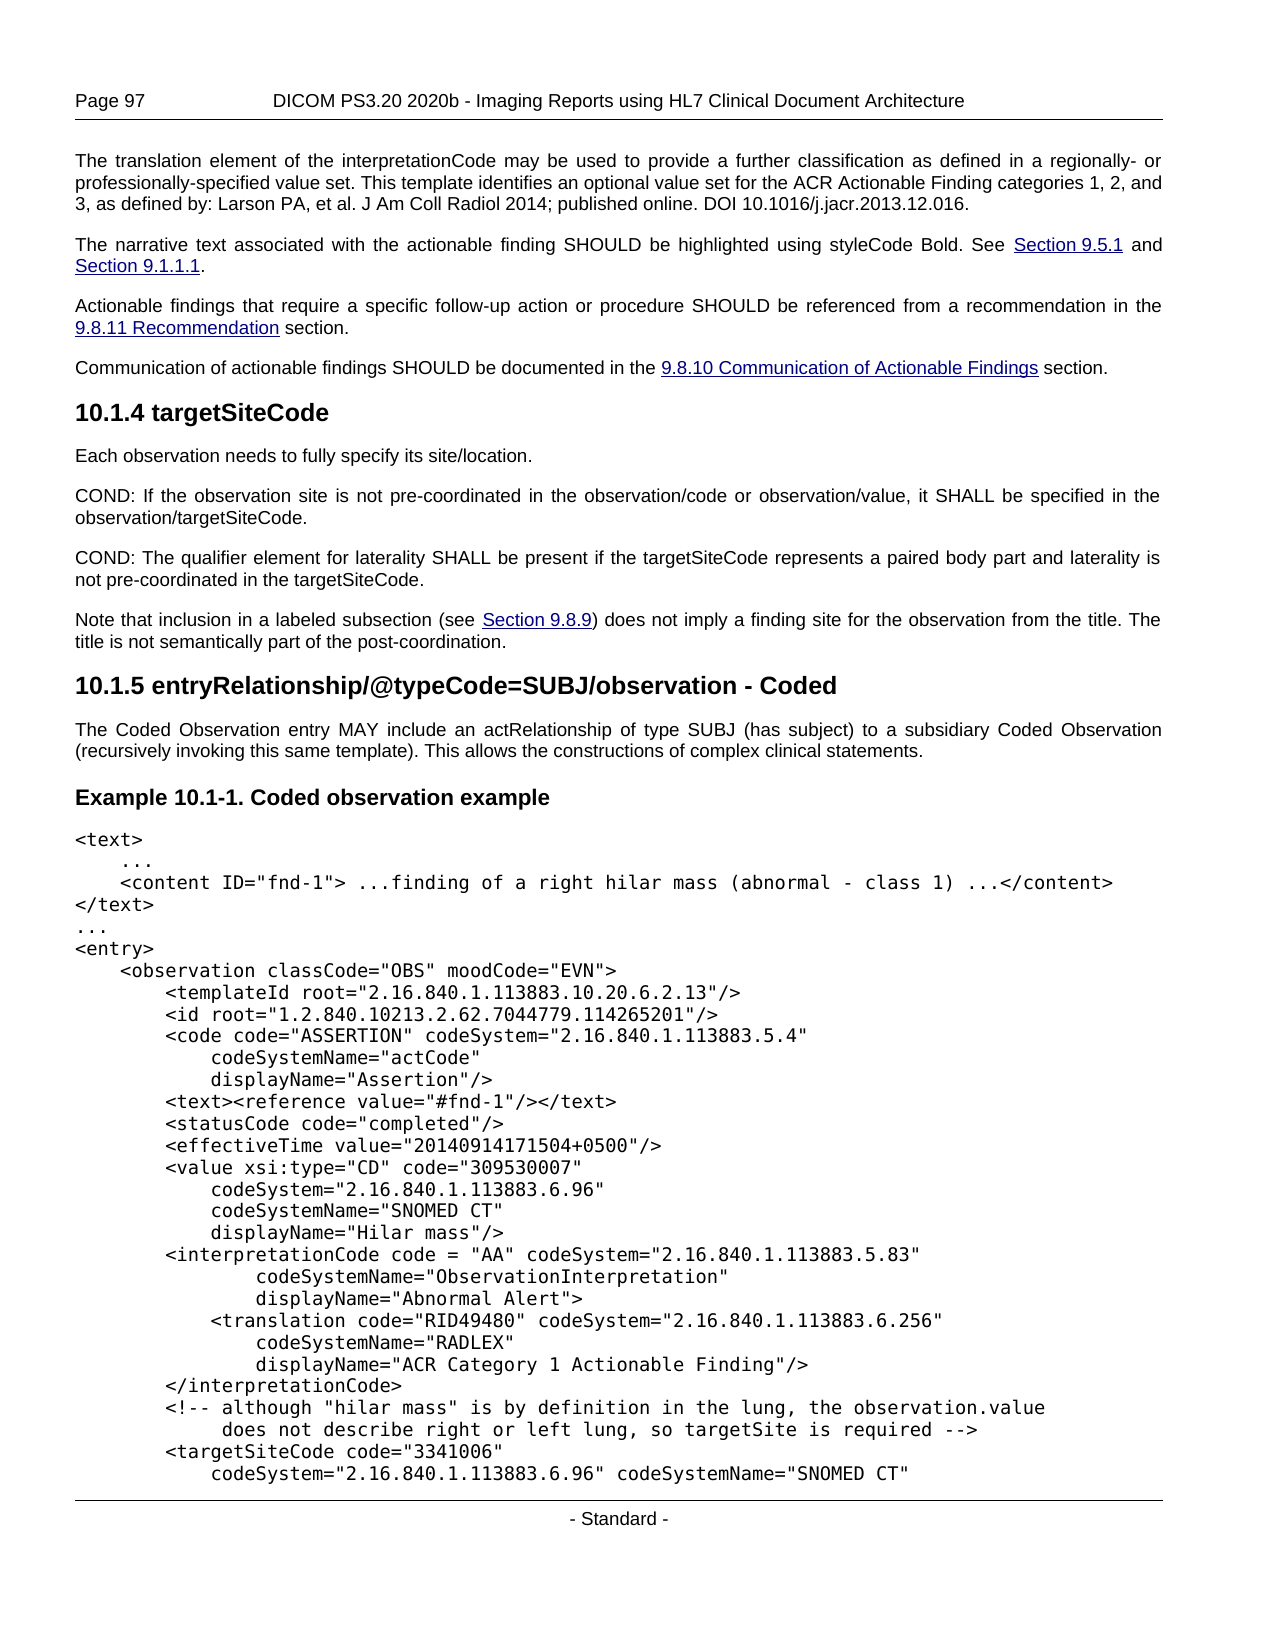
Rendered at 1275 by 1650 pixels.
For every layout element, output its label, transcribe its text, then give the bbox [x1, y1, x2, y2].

text 10.1.4 targetSiteCode [75, 397, 1162, 426]
text The narrative text associated with the actionable finding SHOULD be highlighted using styleCode Bold. See Section 9.5.1 and Section 9.1.1.1. [75, 233, 1162, 277]
text The translation element of the interpretationCode may be used to provide a further classification as defined in a regionally- or professionally-specified value set. This template identifies an optional value set for the ACR Actionable Finding categories 1, 2, and 3, as defined by: Larson PA, et al. J Am Coll Radiol 2014; published online. DOI 10.1016/j.jacr.2013.12.016. [75, 150, 1162, 215]
text Note that inclusion in a labeled subsection (see Section 9.8.9) does not imply a finding site for the observation from the title. The title is not semantically part of the post-coordination. [75, 609, 1162, 652]
text The Coded Observation entry MAY include an actRelationship of type SUBJ (has subject) to a subsidiary Coded Observation (recursively invoking this same template). This allows the constructions of complex clinical statements. [75, 718, 1162, 762]
text <text> ... <content ID="fnd-1"> ...finding of a right hilar mass (abnormal - class 1) ...</content> </text> ... <entry> <observation classCode="OBS" moodCode="EVN"> <templateId root="2.16.840.1.113883.10.20.6.2.13"/> <id root="1.2.840.10213.2.62.7044779.114265201"/> <code code="ASSERTION" codeSystem="2.16.840.1.113883.5.4" codeSystemName="actCode" displayName="Assertion"/> <text><reference value="#fnd-1"/></text> <statusCode code="completed"/> <effectiveTime value="20140914171504+0500"/> <value xsi:type="CD" code="309530007" codeSystem="2.16.840.1.113883.6.96" codeSystemName="SNOMED CT" displayName="Hilar mass"/> <interpretationCode code = "AA" codeSystem="2.16.840.1.113883.5.83" codeSystemName="ObservationInterpretation" displayName="Abnormal Alert"> <translation code="RID49480" codeSystem="2.16.840.1.113883.6.256" codeSystemName="RADLEX" displayName="ACR Category 1 Actionable Finding"/> </interpretationCode> <!-- although "hilar mass" is by definition in the lung, the observation.value does not describe right or left lung, so targetSite is required --> <targetSiteCode code="3341006" codeSystem="2.16.840.1.113883.6.96" codeSystemName="SNOMED CT" [75, 829, 1162, 1485]
text COND: The qualifier element for laterality SHALL be present if the targetSiteCode represents a paired body part and laterality is not pre-coordinated in the targetSiteCode. [75, 547, 1162, 590]
text Example 10.1-1. Coded observation example [75, 784, 1162, 810]
text Actionable findings that require a specific follow-up action or procedure SHOULD be referenced from a recommendation in the 9.8.11 Recommendation section. [75, 295, 1162, 338]
text Each observation needs to fully specify its site/location. [75, 445, 1162, 467]
text 10.1.5 entryRelationship/@typeCode=SUBJ/observation - Coded [75, 671, 1162, 700]
text COND: If the observation site is not pre-coordinated in the observation/code or observation/value, it SHALL be specified in the observation/targetSiteCode. [75, 485, 1162, 528]
text Communication of actionable findings SHOULD be documented in the 9.8.10 Communication of Actionable Findings section. [75, 357, 1162, 379]
